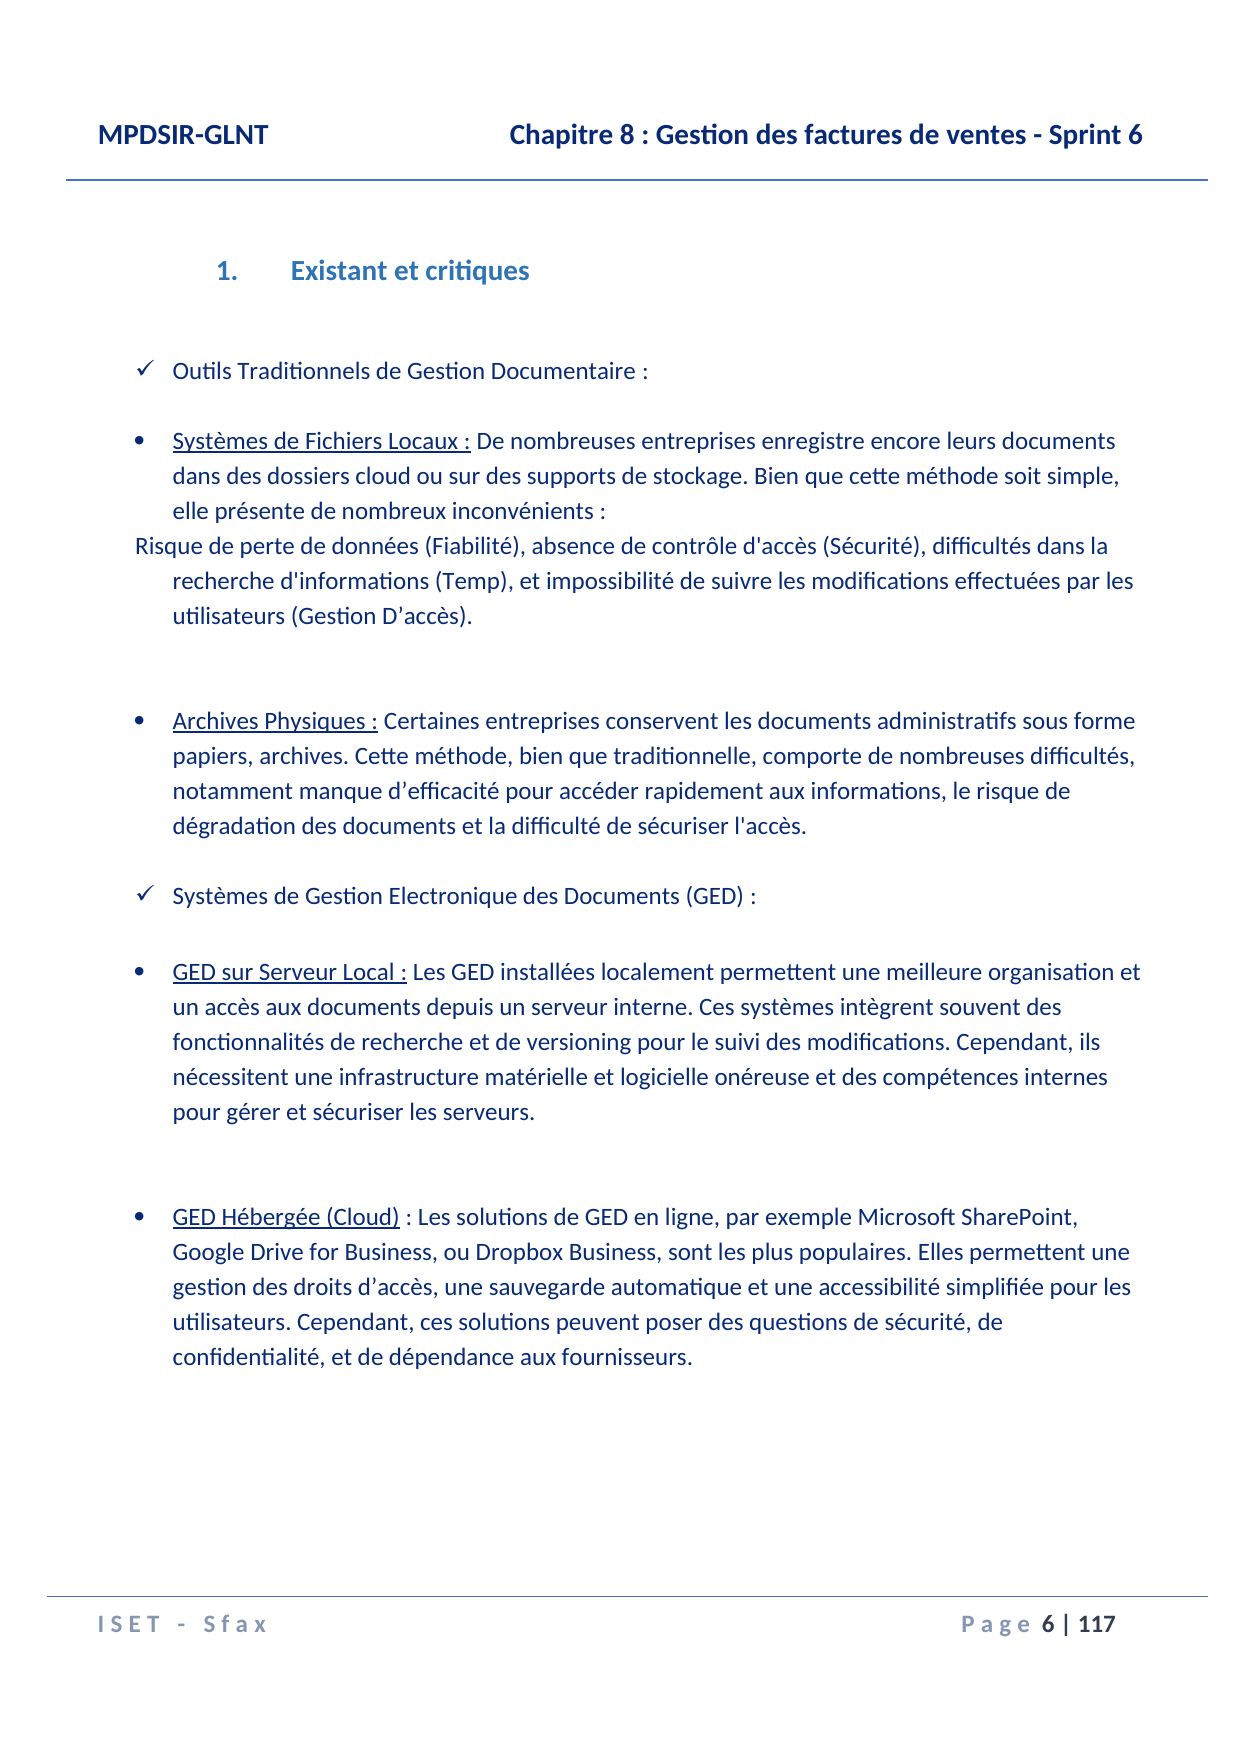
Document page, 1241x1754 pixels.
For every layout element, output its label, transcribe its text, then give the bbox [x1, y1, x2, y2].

list Outils Traditionnels de Gestion Documentaire : [135, 355, 1143, 386]
list Archives Physiques : Certaines entreprises conservent les documents administratifs sous forme papiers, archives. Cette méthode, bien que traditionnelle, comporte de nombreuses difficultés, notamment manque d’efficacité pour accéder rapidement aux informations, le risque de dégradation des documents et la difficulté de sécuriser l'accès. [135, 705, 1143, 841]
list GED sur Serveur Local : Les GED installées localement permettent une meilleure organisation et un accès aux documents depuis un serveur interne. Ces systèmes intègrent souvent des fonctionnalités de recherche et de versioning pour le suivi des modifications. Cependant, ils nécessitent une infrastructure matérielle et logicielle onéreuse et des compétences internes pour gérer et sécuriser les serveurs. [135, 956, 1143, 1127]
list Systèmes de Fichiers Locaux : De nombreuses entreprises enregistre encore leurs documents dans des dossiers cloud ou sur des supports de stockage. Bien que cette méthode soit simple, elle présente de nombreux inconvénients : [135, 425, 1143, 526]
list Systèmes de Gestion Electronique des Documents (GED) : [135, 880, 1143, 911]
subtitle Existant et critiques [216, 252, 1143, 288]
list Risque de perte de données (Fiabilité), absence de contrôle d'accès (Sécurité), difficultés dans la recherche d'informations (Temp), et impossibilité de suivre les modifications effectuées par les utilisateurs (Gestion D’accès). [135, 530, 1143, 631]
list GED Hébergée (Cloud) : Les solutions de GED en ligne, par exemple Microsoft SharePoint, Google Drive for Business, ou Dropbox Business, sont les plus populaires. Elles permettent une gestion des droits d’accès, une sauvegarde automatique et une accessibilité simplifiée pour les utilisateurs. Cependant, ces solutions peuvent poser des questions de sécurité, de confidentialité, et de dépendance aux fournisseurs. [135, 1201, 1143, 1372]
